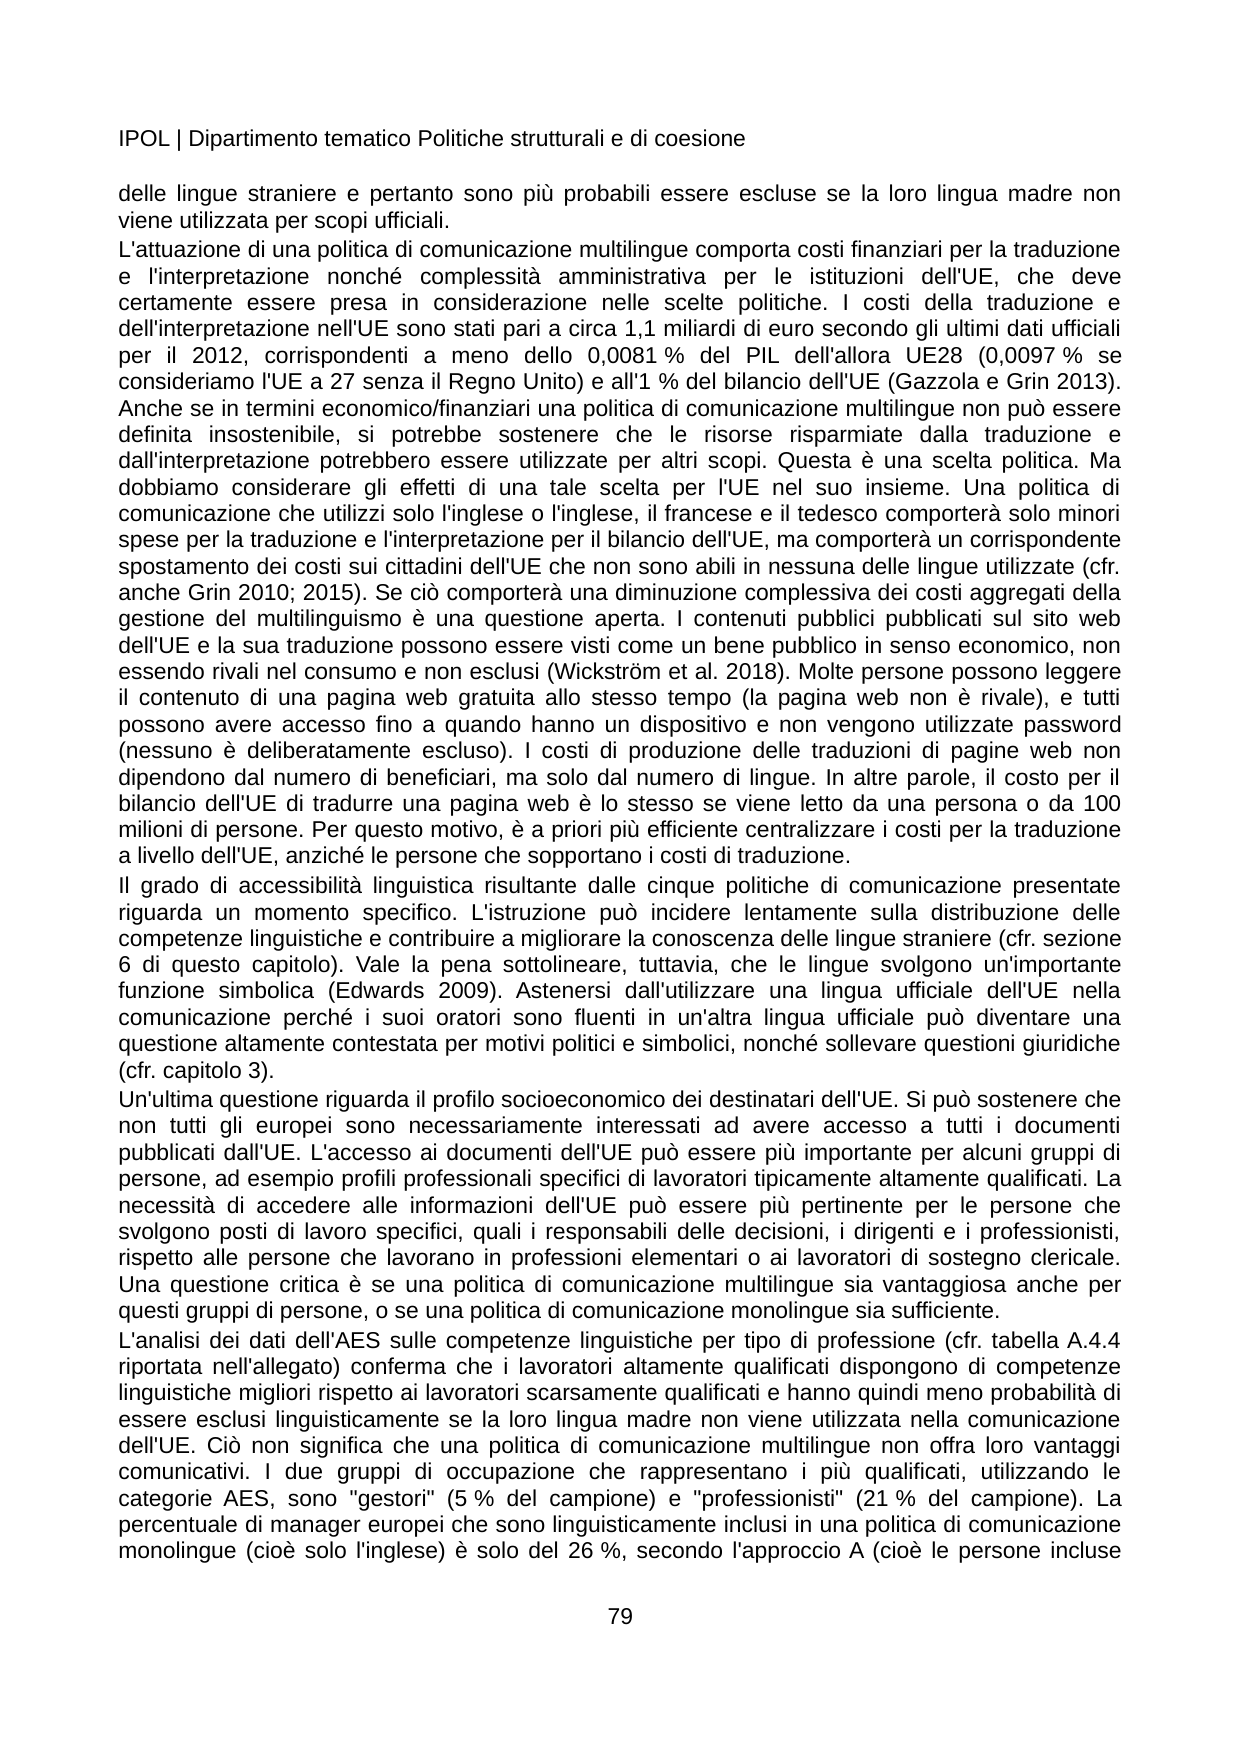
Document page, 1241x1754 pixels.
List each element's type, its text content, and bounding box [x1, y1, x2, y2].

text L'attuazione di una politica di comunicazione multilingue comporta costi finanziari per la traduzione e l'interpretazione nonché complessità amministrativa per le istituzioni dell'UE, che deve certamente essere presa in considerazione nelle scelte politiche. I costi della traduzione e dell'interpretazione nell'UE sono stati pari a circa 1,1 miliardi di euro secondo gli ultimi dati ufficiali per il 2012, corrispondenti a meno dello 0,0081 % del PIL dell'allora UE28 (0,0097 % se consideriamo l'UE a 27 senza il Regno Unito) e all'1 % del bilancio dell'UE (Gazzola e Grin 2013). Anche se in termini economico/finanziari una politica di comunicazione multilingue non può essere definita insostenibile, si potrebbe sostenere che le risorse risparmiate dalla traduzione e dall'interpretazione potrebbero essere utilizzate per altri scopi. Questa è una scelta politica. Ma dobbiamo considerare gli effetti di una tale scelta per l'UE nel suo insieme. Una politica di comunicazione che utilizzi solo l'inglese o l'inglese, il francese e il tedesco comporterà solo minori spese per la traduzione e l'interpretazione per il bilancio dell'UE, ma comporterà un corrispondente spostamento dei costi sui cittadini dell'UE che non sono abili in nessuna delle lingue utilizzate (cfr. anche Grin 2010; 2015). Se ciò comporterà una diminuzione complessiva dei costi aggregati della gestione del multilinguismo è una questione aperta. I contenuti pubblici pubblicati sul sito web dell'UE e la sua traduzione possono essere visti come un bene pubblico in senso economico, non essendo rivali nel consumo e non esclusi (Wickström et al. 2018). Molte persone possono leggere il contenuto di una pagina web gratuita allo stesso tempo (la pagina web non è rivale), e tutti possono avere accesso fino a quando hanno un dispositivo e non vengono utilizzate password (nessuno è deliberatamente escluso). I costi di produzione delle traduzioni di pagine web non dipendono dal numero di beneficiari, ma solo dal numero di lingue. In altre parole, il costo per il bilancio dell'UE di tradurre una pagina web è lo stesso se viene letto da una persona o da 100 milioni di persone. Per questo motivo, è a priori più efficiente centralizzare i costi per la traduzione a livello dell'UE, anziché le persone che sopportano i costi di traduzione. [118, 236, 1122, 869]
text delle lingue straniere e pertanto sono più probabili essere escluse se la loro lingua madre non viene utilizzata per scopi ufficiali. [118, 180, 1122, 233]
text L'analisi dei dati dell'AES sulle competenze linguistiche per tipo di professione (cfr. tabella A.4.4 riportata nell'allegato) conferma che i lavoratori altamente qualificati dispongono di competenze linguistiche migliori rispetto ai lavoratori scarsamente qualificati e hanno quindi meno probabilità di essere esclusi linguisticamente se la loro lingua madre non viene utilizzata nella comunicazione dell'UE. Ciò non significa che una politica di comunicazione multilingue non offra loro vantaggi comunicativi. I due gruppi di occupazione che rappresentano i più qualificati, utilizzando le categorie AES, sono "gestori" (5 % del campione) e "professionisti" (21 % del campione). La percentuale di manager europei che sono linguisticamente inclusi in una politica di comunicazione monolingue (cioè solo l'inglese) è solo del 26 %, secondo l'approccio A (cioè le persone incluse [118, 1327, 1122, 1564]
text Un'ultima questione riguarda il profilo socioeconomico dei destinatari dell'UE. Si può sostenere che non tutti gli europei sono necessariamente interessati ad avere accesso a tutti i documenti pubblicati dall'UE. L'accesso ai documenti dell'UE può essere più importante per alcuni gruppi di persone, ad esempio profili professionali specifici di lavoratori tipicamente altamente qualificati. La necessità di accedere alle informazioni dell'UE può essere più pertinente per le persone che svolgono posti di lavoro specifici, quali i responsabili delle decisioni, i dirigenti e i professionisti, rispetto alle persone che lavorano in professioni elementari o ai lavoratori di sostegno clericale. Una questione critica è se una politica di comunicazione multilingue sia vantaggiosa anche per questi gruppi di persone, o se una politica di comunicazione monolingue sia sufficiente. [118, 1086, 1122, 1323]
text Il grado di accessibilità linguistica risultante dalle cinque politiche di comunicazione presentate riguarda un momento specifico. L'istruzione può incidere lentamente sulla distribuzione delle competenze linguistiche e contribuire a migliorare la conoscenza delle lingue straniere (cfr. sezione 6 di questo capitolo). Vale la pena sottolineare, tuttavia, che le lingue svolgono un'importante funzione simbolica (Edwards 2009). Astenersi dall'utilizzare una lingua ufficiale dell'UE nella comunicazione perché i suoi oratori sono fluenti in un'altra lingua ufficiale può diventare una questione altamente contestata per motivi politici e simbolici, nonché sollevare questioni giuridiche (cfr. capitolo 3). [118, 872, 1122, 1083]
